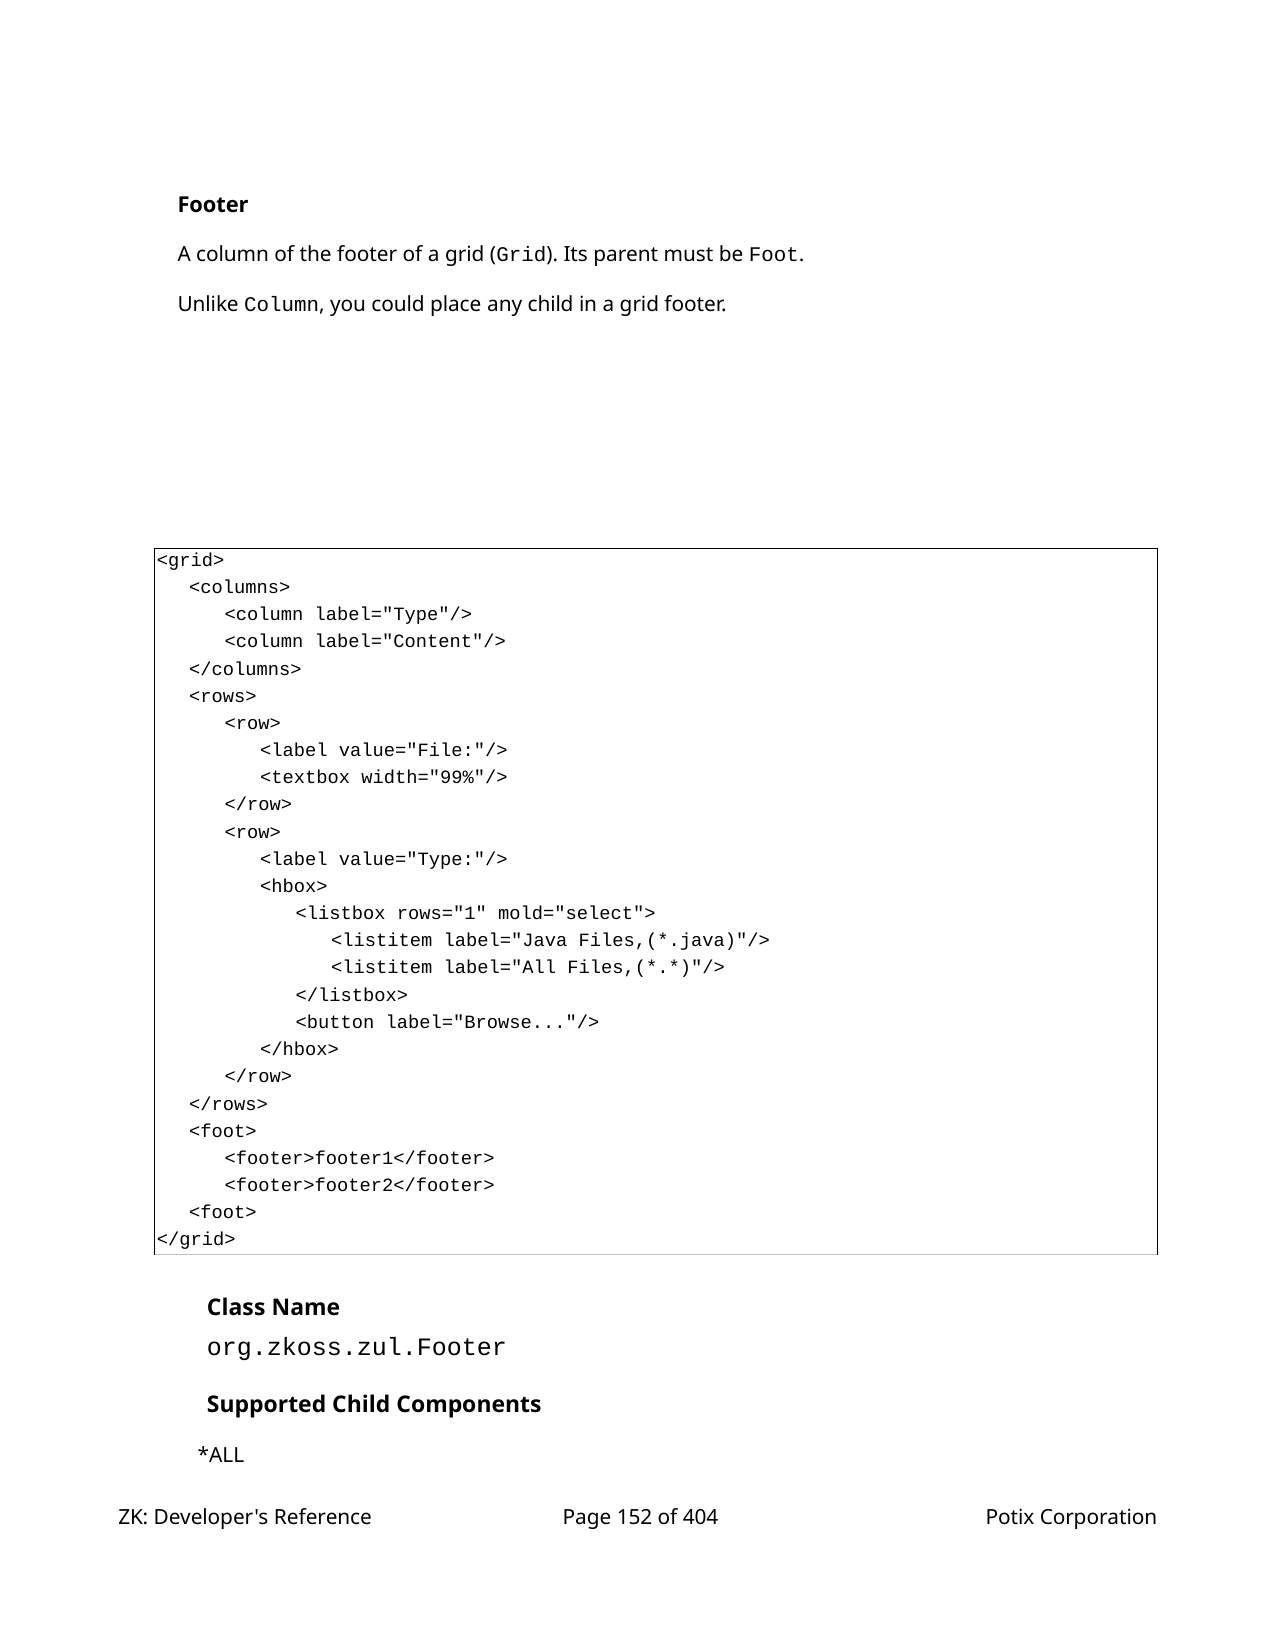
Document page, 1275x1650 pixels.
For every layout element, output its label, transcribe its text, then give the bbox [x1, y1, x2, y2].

text <grid> [155, 549, 1157, 572]
subtitle Footer [177, 189, 1157, 219]
text <row> [155, 711, 1157, 735]
text </hbox> [155, 1037, 1157, 1061]
text </listbox> [155, 983, 1157, 1007]
text <hbox> [155, 874, 1157, 898]
text <footer>footer1</footer> [155, 1146, 1157, 1170]
text org.zkoss.zul.Footer [207, 1335, 1157, 1363]
text <button label="Browse..."/> [155, 1010, 1157, 1034]
text </rows> [155, 1091, 1157, 1116]
text <column label="Type"/> [155, 602, 1157, 626]
text <listitem label="All Files,(*.*)"/> [155, 955, 1157, 980]
text <columns> [155, 575, 1157, 599]
text <label value="Type:"/> [155, 847, 1157, 871]
text <listbox rows="1" mold="select"> [155, 901, 1157, 925]
text </row> [155, 1064, 1157, 1088]
text <foot> [155, 1200, 1157, 1224]
text </grid> [155, 1227, 1157, 1254]
text *ALL [118, 1440, 1157, 1468]
subtitle Class Name [207, 1291, 1157, 1322]
text <footer>footer2</footer> [155, 1173, 1157, 1197]
text <listitem label="Java Files,(*.java)"/> [155, 928, 1157, 952]
text <label value="File:"/> [155, 738, 1157, 762]
text <row> [155, 819, 1157, 844]
text A column of the footer of a grid (Grid). Its parent must be Foot. [177, 239, 1157, 268]
text </row> [155, 792, 1157, 817]
text <foot> [155, 1118, 1157, 1143]
text </columns> [155, 656, 1157, 681]
text <textbox width="99%"/> [155, 765, 1157, 789]
text <column label="Content"/> [155, 629, 1157, 653]
subtitle Supported Child Components [207, 1388, 1157, 1419]
text <rows> [155, 683, 1157, 708]
text Unlike Column, you could place any child in a grid footer. [177, 289, 1157, 317]
